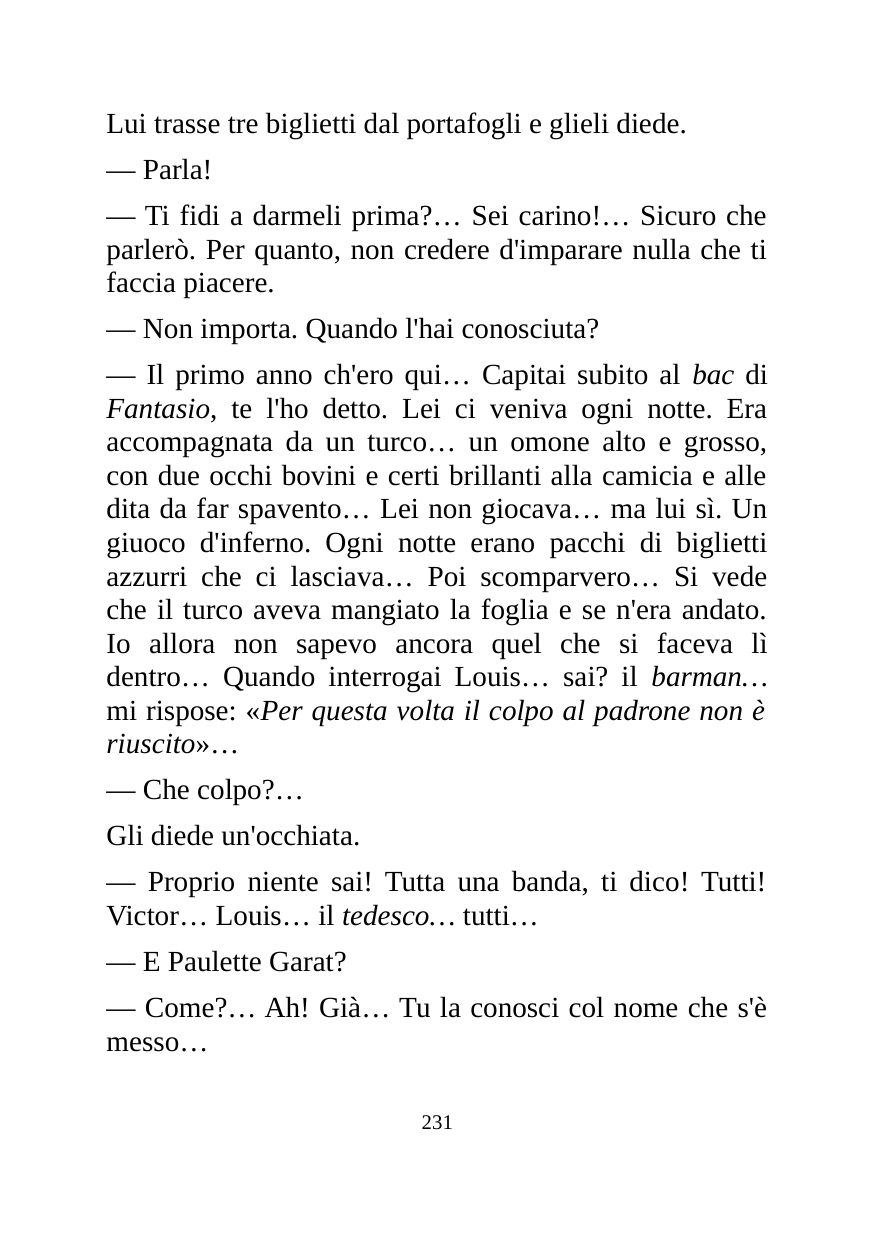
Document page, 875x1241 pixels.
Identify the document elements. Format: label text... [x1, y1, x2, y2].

text — Ti fidi a darmeli prima?… Sei carino!… Sicuro che parlerò. Per quanto, non credere d'imparare nulla che ti faccia piacere. [106, 198, 768, 299]
text Lui trasse tre biglietti dal portafogli e glieli diede. [106, 106, 768, 140]
text — Proprio niente sai! Tutta una banda, ti dico! Tutti! Victor… Louis… il tedesco… tutti… [106, 864, 768, 932]
text Gli diede un'occhiata. [106, 818, 768, 852]
text — Parla! [106, 152, 768, 186]
text — Che colpo?… [106, 772, 768, 806]
text — E Paulette Garat? [106, 944, 768, 978]
text — Come?… Ah! Già… Tu la conosci col nome che s'è messo… [106, 990, 768, 1057]
text — Il primo anno ch'ero qui… Capitai subito al bac di Fantasio, te l'ho detto. Lei ci veniva ogni notte. Era accompagnata da un turco… un omone alto e grosso, con due occhi bovini e certi brillanti alla camicia e alle dita da far spavento… Lei non giocava… ma lui sì. Un giuoco d'inferno. Ogni notte erano pacchi di biglietti azzurri che ci lasciava… Poi scomparvero… Si vede che il turco aveva mangiato la foglia e se n'era andato. Io allora non sapevo ancora quel che si faceva lì dentro… Quando interrogai Louis… sai? il barman… mi rispose: «Per questa volta il colpo al padrone non è riuscito»… [106, 357, 768, 760]
text — Non importa. Quando l'hai conosciuta? [106, 311, 768, 345]
